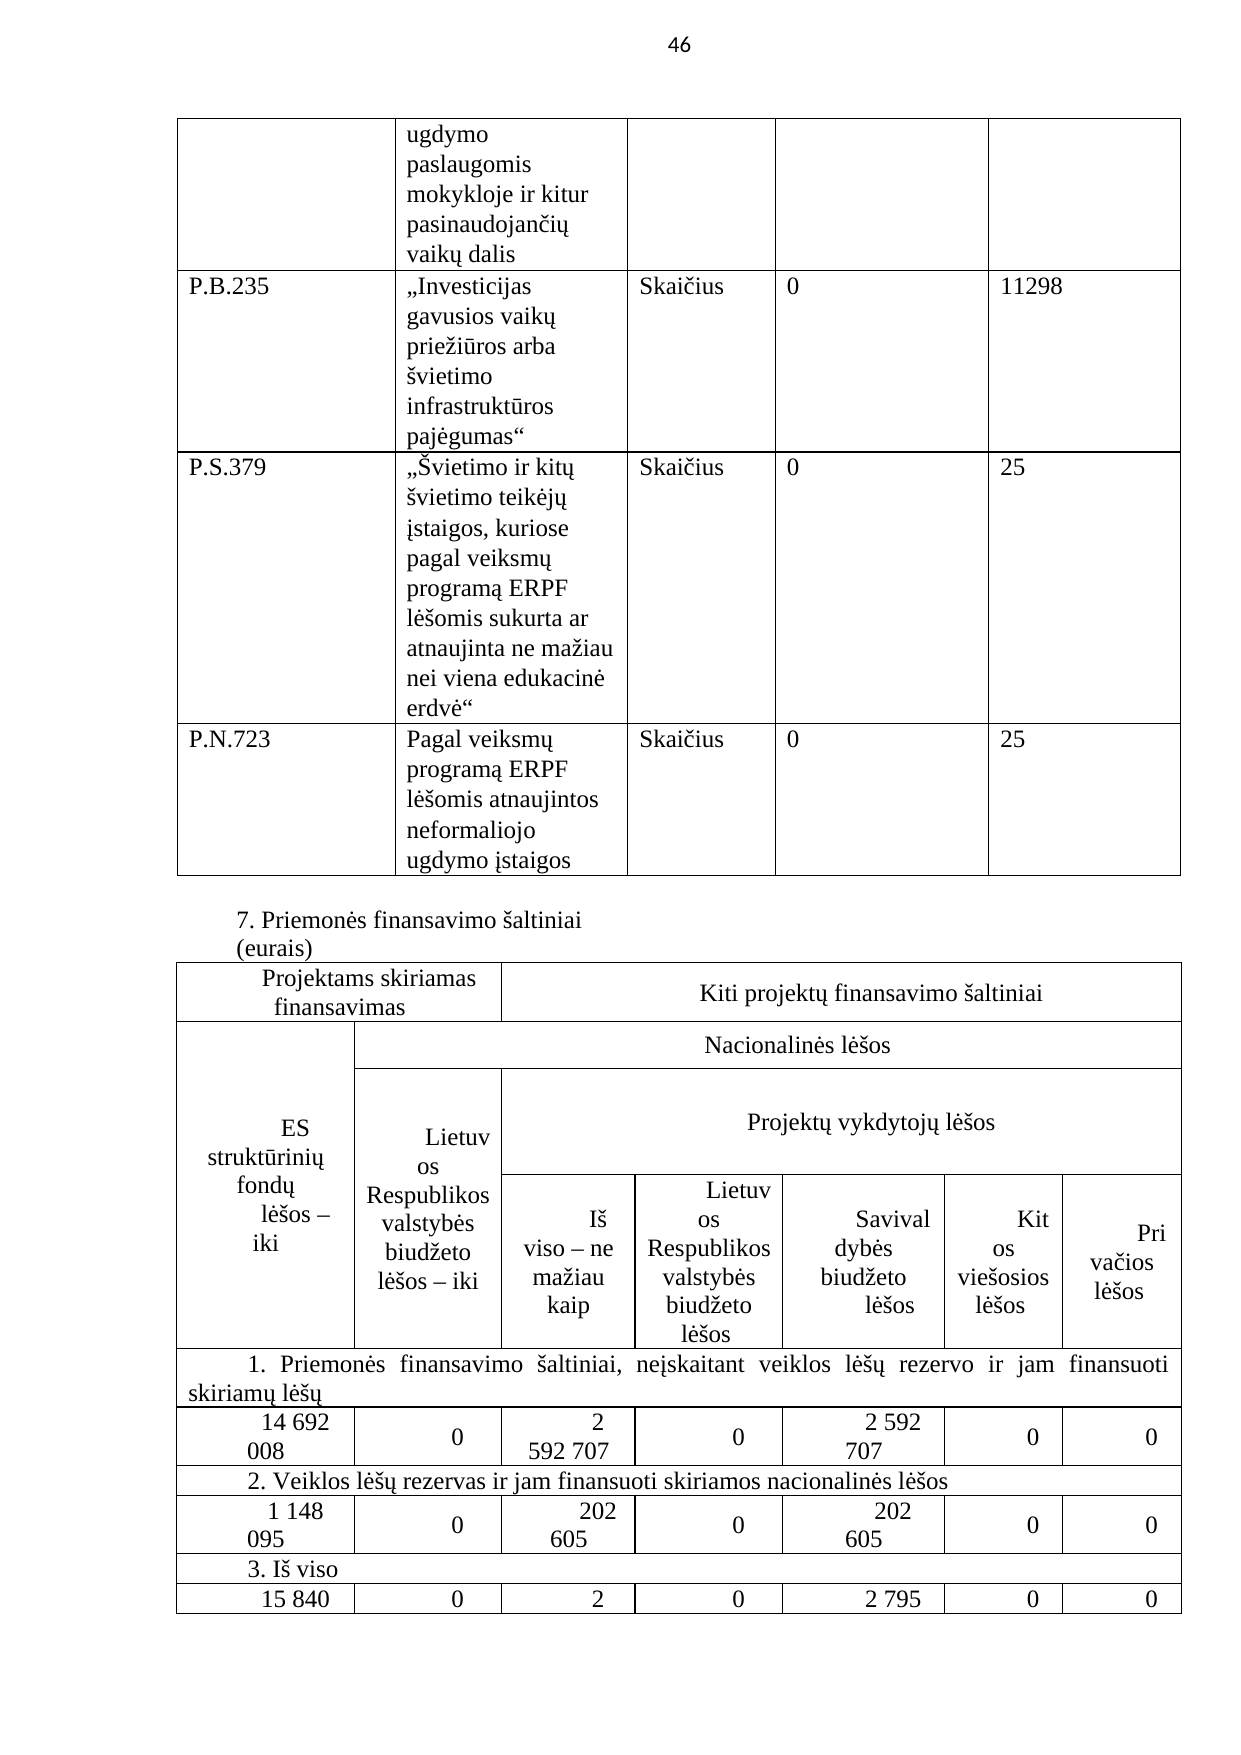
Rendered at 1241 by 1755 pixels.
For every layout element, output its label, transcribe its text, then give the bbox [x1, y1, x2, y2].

table_cell 14 692 008 [177, 1408, 354, 1465]
table_cell P.S.379 [178, 453, 395, 723]
text (eurais) [177, 933, 1181, 962]
table_cell „Švietimo ir kitų švietimo teikėjų įstaigos, kuriose pagal veiksmų programą ERPF lėšomis sukurta ar atnaujinta ne mažiau nei viena edukacinė erdvė“ [396, 453, 627, 723]
table_cell Lietuvos Respublikos valstybės biudžeto lėšos [636, 1175, 782, 1348]
table_cell Skaičius [628, 724, 775, 875]
table_cell Nacionalinės lėšos [355, 1022, 1181, 1068]
table_cell ES struktūrinių fondų lėšos – iki [177, 1022, 354, 1348]
table_cell 15 840 [177, 1584, 354, 1613]
table_cell Pagal veiksmų programą ERPF lėšomis atnaujintos neformaliojo ugdymo įstaigos [396, 724, 627, 875]
table_cell 0 [945, 1584, 1062, 1613]
table_cell 2 [502, 1584, 634, 1613]
table_cell Projektų vykdytojų lėšos [502, 1069, 1181, 1174]
table_cell Privačios lėšos [1063, 1175, 1181, 1348]
table_header Kiti projektų finansavimo šaltiniai [502, 963, 1181, 1021]
table_cell Skaičius [628, 271, 775, 451]
table_cell [776, 119, 988, 270]
table_cell 0 [1063, 1408, 1181, 1465]
table_header Projektams skiriamas finansavimas [177, 963, 501, 1021]
table_cell ugdymo paslaugomis mokykloje ir kitur pasinaudojančių vaikų dalis [396, 119, 627, 270]
table_cell 25 [989, 724, 1180, 875]
table_cell 0 [776, 453, 988, 723]
table_cell 0 [355, 1584, 501, 1613]
table_cell 0 [1063, 1496, 1181, 1553]
table_cell 0 [355, 1408, 501, 1465]
table_cell 0 [636, 1408, 782, 1465]
table_cell 0 [355, 1496, 501, 1553]
table_cell P.N.723 [178, 724, 395, 875]
table_cell 11298 [989, 271, 1180, 451]
table_cell Skaičius [628, 453, 775, 723]
table_cell 1. Priemonės finansavimo šaltiniai, neįskaitant veiklos lėšų rezervo ir jam finansuoti skiriamų lėšų [177, 1349, 1181, 1406]
table_cell Iš viso – ne mažiau kaip [502, 1175, 634, 1348]
table_cell 0 [945, 1496, 1062, 1553]
table_cell 202 605 [502, 1496, 634, 1553]
table_cell Kitos viešosios lėšos [945, 1175, 1062, 1348]
table_cell 1 148 095 [177, 1496, 354, 1553]
table_cell 25 [989, 453, 1180, 723]
table_cell 2 795 [783, 1584, 944, 1613]
table_cell 0 [776, 724, 988, 875]
table_cell 2. Veiklos lėšų rezervas ir jam finansuoti skiriamos nacionalinės lėšos [177, 1466, 1181, 1495]
table_cell Lietuvos Respublikos valstybės biudžeto lėšos – iki [355, 1069, 501, 1348]
table_cell 0 [636, 1496, 782, 1553]
table_cell 0 [1063, 1584, 1181, 1613]
table_cell [628, 119, 775, 270]
table_cell [178, 119, 395, 270]
table_cell 0 [945, 1408, 1062, 1465]
table_cell 0 [636, 1584, 782, 1613]
table_cell P.B.235 [178, 271, 395, 451]
text 7. Priemonės finansavimo šaltiniai [177, 905, 1181, 933]
table_cell Savivaldybės biudžeto lėšos [783, 1175, 944, 1348]
table_cell „Investicijas gavusios vaikų priežiūros arba švietimo infrastruktūros pajėgumas“ [396, 271, 627, 451]
table_cell 202 605 [783, 1496, 944, 1553]
table_cell 0 [776, 271, 988, 451]
table_cell 2 592 707 [502, 1408, 634, 1465]
table_cell [989, 119, 1180, 270]
table_cell 2 592 707 [783, 1408, 944, 1465]
table_cell 3. Iš viso [177, 1554, 1181, 1583]
